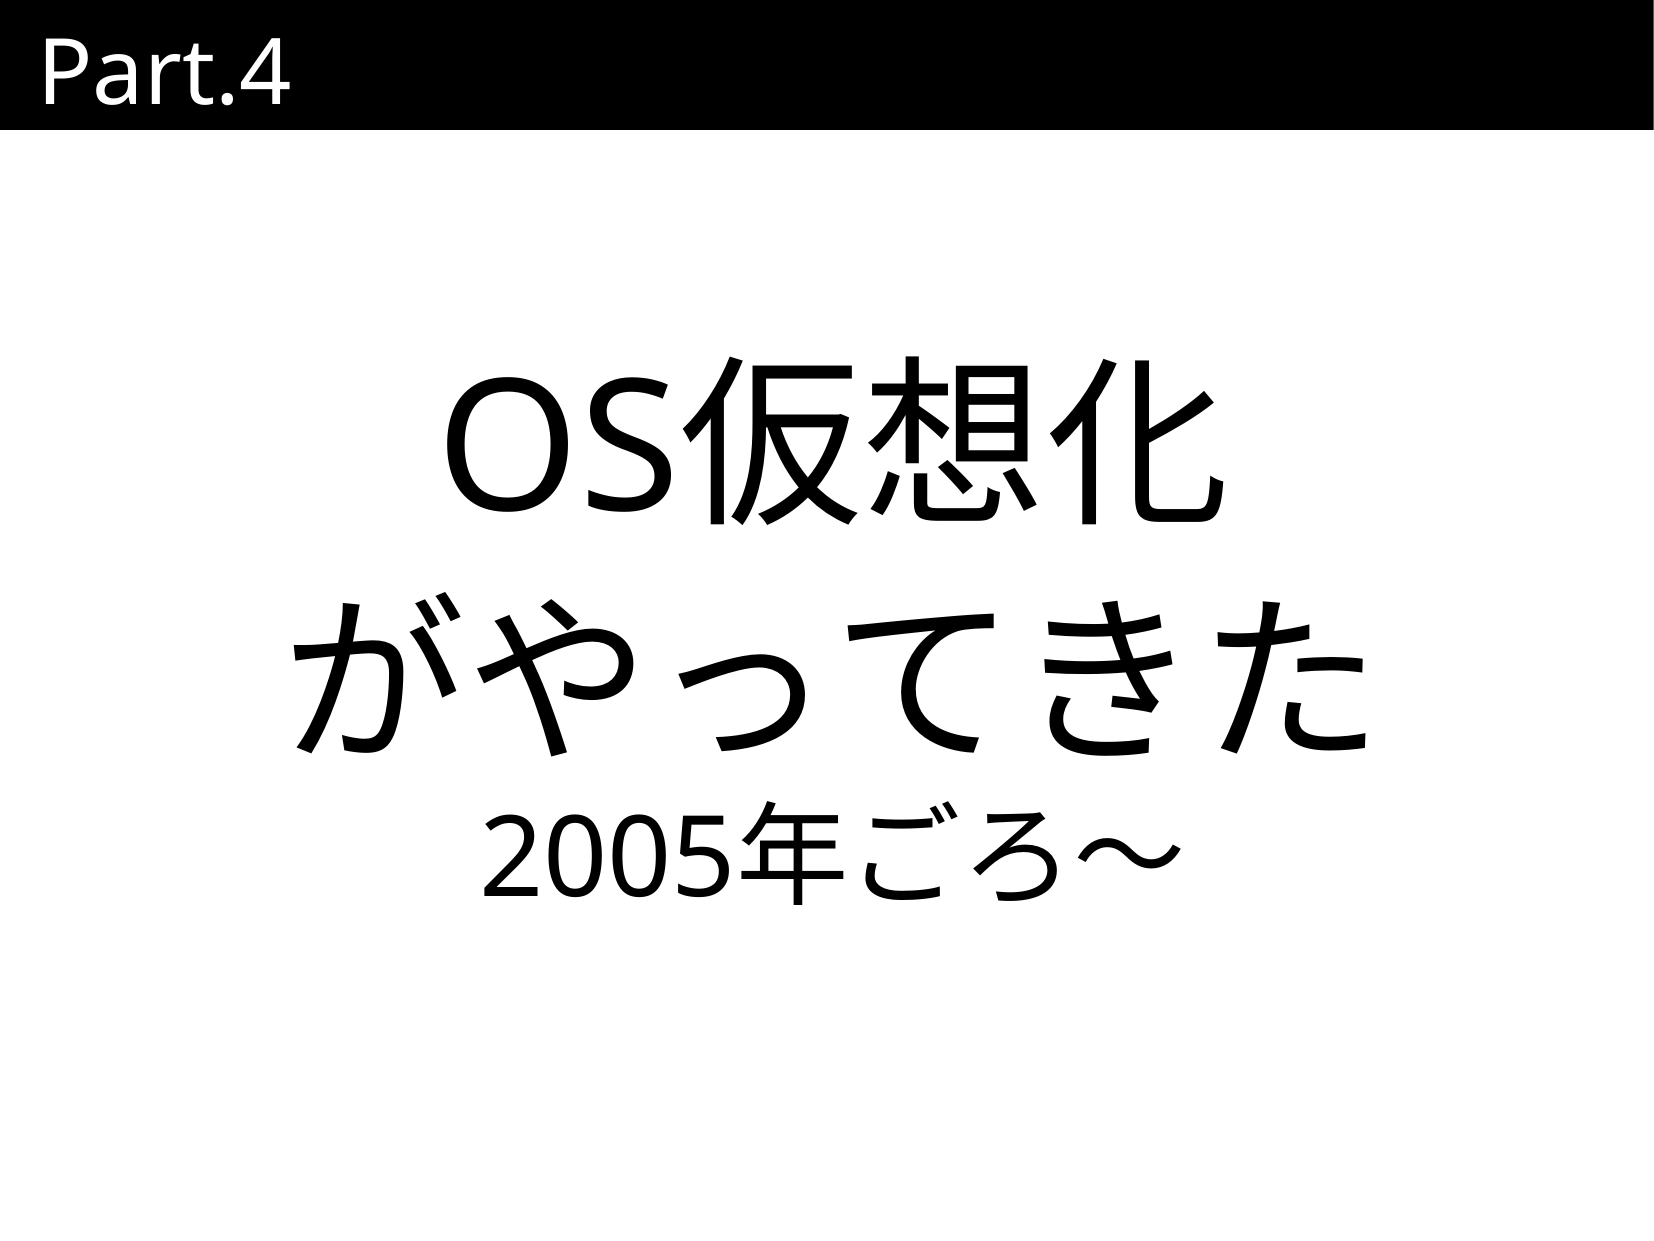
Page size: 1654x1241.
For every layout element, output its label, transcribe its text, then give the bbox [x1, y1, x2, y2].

title Part.4 [22, 2, 1653, 133]
subtitle OS仮想化 がやってきた 2005年ごろ〜 [76, 141, 1589, 1105]
